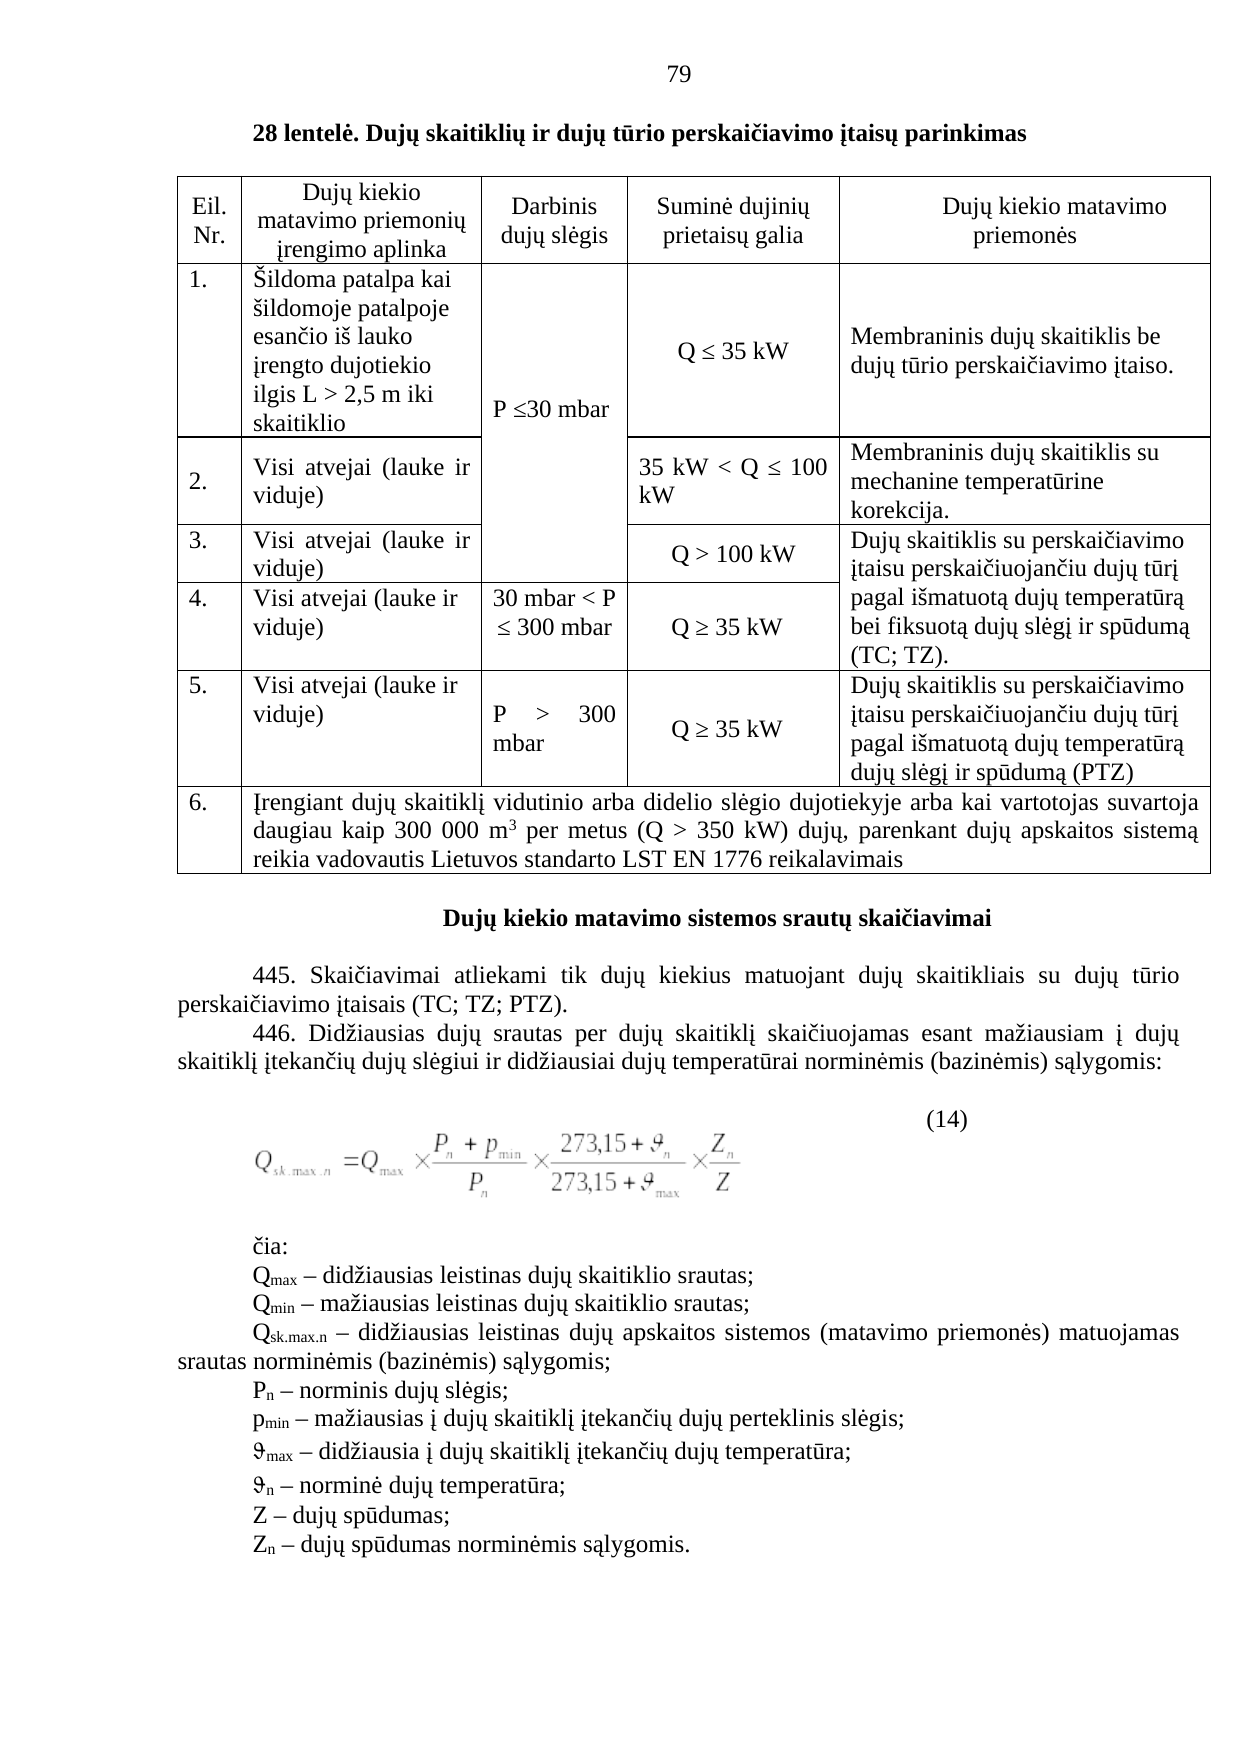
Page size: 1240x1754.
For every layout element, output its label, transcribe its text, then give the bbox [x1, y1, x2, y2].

text 445. Skaičiavimai atliekami tik dujų kiekius matuojant dujų skaitikliais su dujų tūrio perskaičiavimo įtaisais (TC; TZ; PTZ). [177, 960, 1181, 1018]
table_header Suminė dujinių prietaisų galia [628, 177, 839, 263]
text Pn – norminis dujų slėgis; [177, 1375, 1181, 1403]
text Qmin – mažiausias leistinas dujų skaitiklio srautas; [177, 1288, 1181, 1317]
text 446. Didžiausias dujų srautas per dujų skaitiklį skaičiuojamas esant mažiausiam į dujų skaitiklį įtekančių dujų slėgiui ir didžiausiai dujų temperatūrai norminėmis (bazinėmis) sąlygomis: [177, 1018, 1181, 1075]
table_header Dujų kiekio matavimo priemonių įrengimo aplinka [242, 177, 481, 263]
text Qsk.max.n – didžiausias leistinas dujų apskaitos sistemos (matavimo priemonės) matuojamas srautas norminėmis (bazinėmis) sąlygomis; [177, 1317, 1181, 1375]
table_cell Įrengiant dujų skaitiklį vidutinio arba didelio slėgio dujotiekyje arba kai vartotojas suvartoja daugiau kaip 300 000 m3 per metus (Q > 350 kW) dujų, parenkant dujų apskaitos sistemą reikia vadovautis Lietuvos standarto LST EN 1776 reikalavimais [242, 787, 1210, 873]
table_cell 35 kW < Q ≤ 100 kW [628, 438, 839, 524]
table_cell P > 300 mbar [482, 671, 627, 786]
table_cell 5. [178, 671, 241, 786]
table_cell Visi atvejai (lauke ir viduje) [242, 438, 481, 524]
table_cell Q ≥ 35 kW [628, 583, 839, 669]
text čia: [177, 1231, 1181, 1260]
table_cell 4. [178, 583, 241, 669]
table_cell Membraninis dujų skaitiklis be dujų tūrio perskaičiavimo įtaiso. [840, 264, 1210, 436]
table_cell Dujų skaitiklis su perskaičiavimo įtaisu perskaičiuojančiu dujų tūrį pagal išmatuotą dujų temperatūrą bei fiksuotą dujų slėgį ir spūdumą (TC; TZ). [840, 525, 1210, 669]
text Dujų kiekio matavimo sistemos srautų skaičiavimai [177, 903, 1181, 931]
table_cell Membraninis dujų skaitiklis su mechanine temperatūrine korekcija. [840, 438, 1210, 524]
table_cell 3. [178, 525, 241, 582]
table_cell Q ≥ 35 kW [628, 671, 839, 786]
text (14) [251, 1104, 1181, 1202]
table_header Eil. Nr. [178, 177, 241, 263]
table_cell Visi atvejai (lauke ir viduje) [242, 525, 481, 582]
text Z – dujų spūdumas; [177, 1500, 1181, 1529]
text 28 lentelė. Dujų skaitiklių ir dujų tūrio perskaičiavimo įtaisų parinkimas [177, 118, 1181, 147]
table_cell P ≤30 mbar [482, 264, 627, 582]
table_cell 1. [178, 264, 241, 436]
table_cell 2. [178, 438, 241, 524]
text max – didžiausia į dujų skaitiklį įtekančių dujų temperatūra; [177, 1432, 1181, 1466]
text Zn – dujų spūdumas norminėmis sąlygomis. [177, 1529, 1181, 1558]
text Qmax – didžiausias leistinas dujų skaitiklio srautas; [177, 1260, 1181, 1288]
table_header Dujų kiekio matavimo priemonės [840, 177, 1210, 263]
table_header Darbinis dujų slėgis [482, 177, 627, 263]
text n – norminė dujų temperatūra; [177, 1466, 1181, 1500]
table_cell 30 mbar < P ≤ 300 mbar [482, 583, 627, 669]
table_cell Dujų skaitiklis su perskaičiavimo įtaisu perskaičiuojančiu dujų tūrį pagal išmatuotą dujų temperatūrą dujų slėgį ir spūdumą (PTZ) [840, 671, 1210, 786]
table_cell Visi atvejai (lauke ir viduje) [242, 583, 481, 669]
table_cell Q > 100 kW [628, 525, 839, 582]
table_cell Šildoma patalpa kai šildomoje patalpoje esančio iš lauko įrengto dujotiekio ilgis L > 2,5 m iki skaitiklio [242, 264, 481, 436]
table_cell Visi atvejai (lauke ir viduje) [242, 671, 481, 786]
text pmin – mažiausias į dujų skaitiklį įtekančių dujų perteklinis slėgis; [177, 1403, 1181, 1432]
table_cell 6. [178, 787, 241, 873]
table_cell Q ≤ 35 kW [628, 264, 839, 436]
